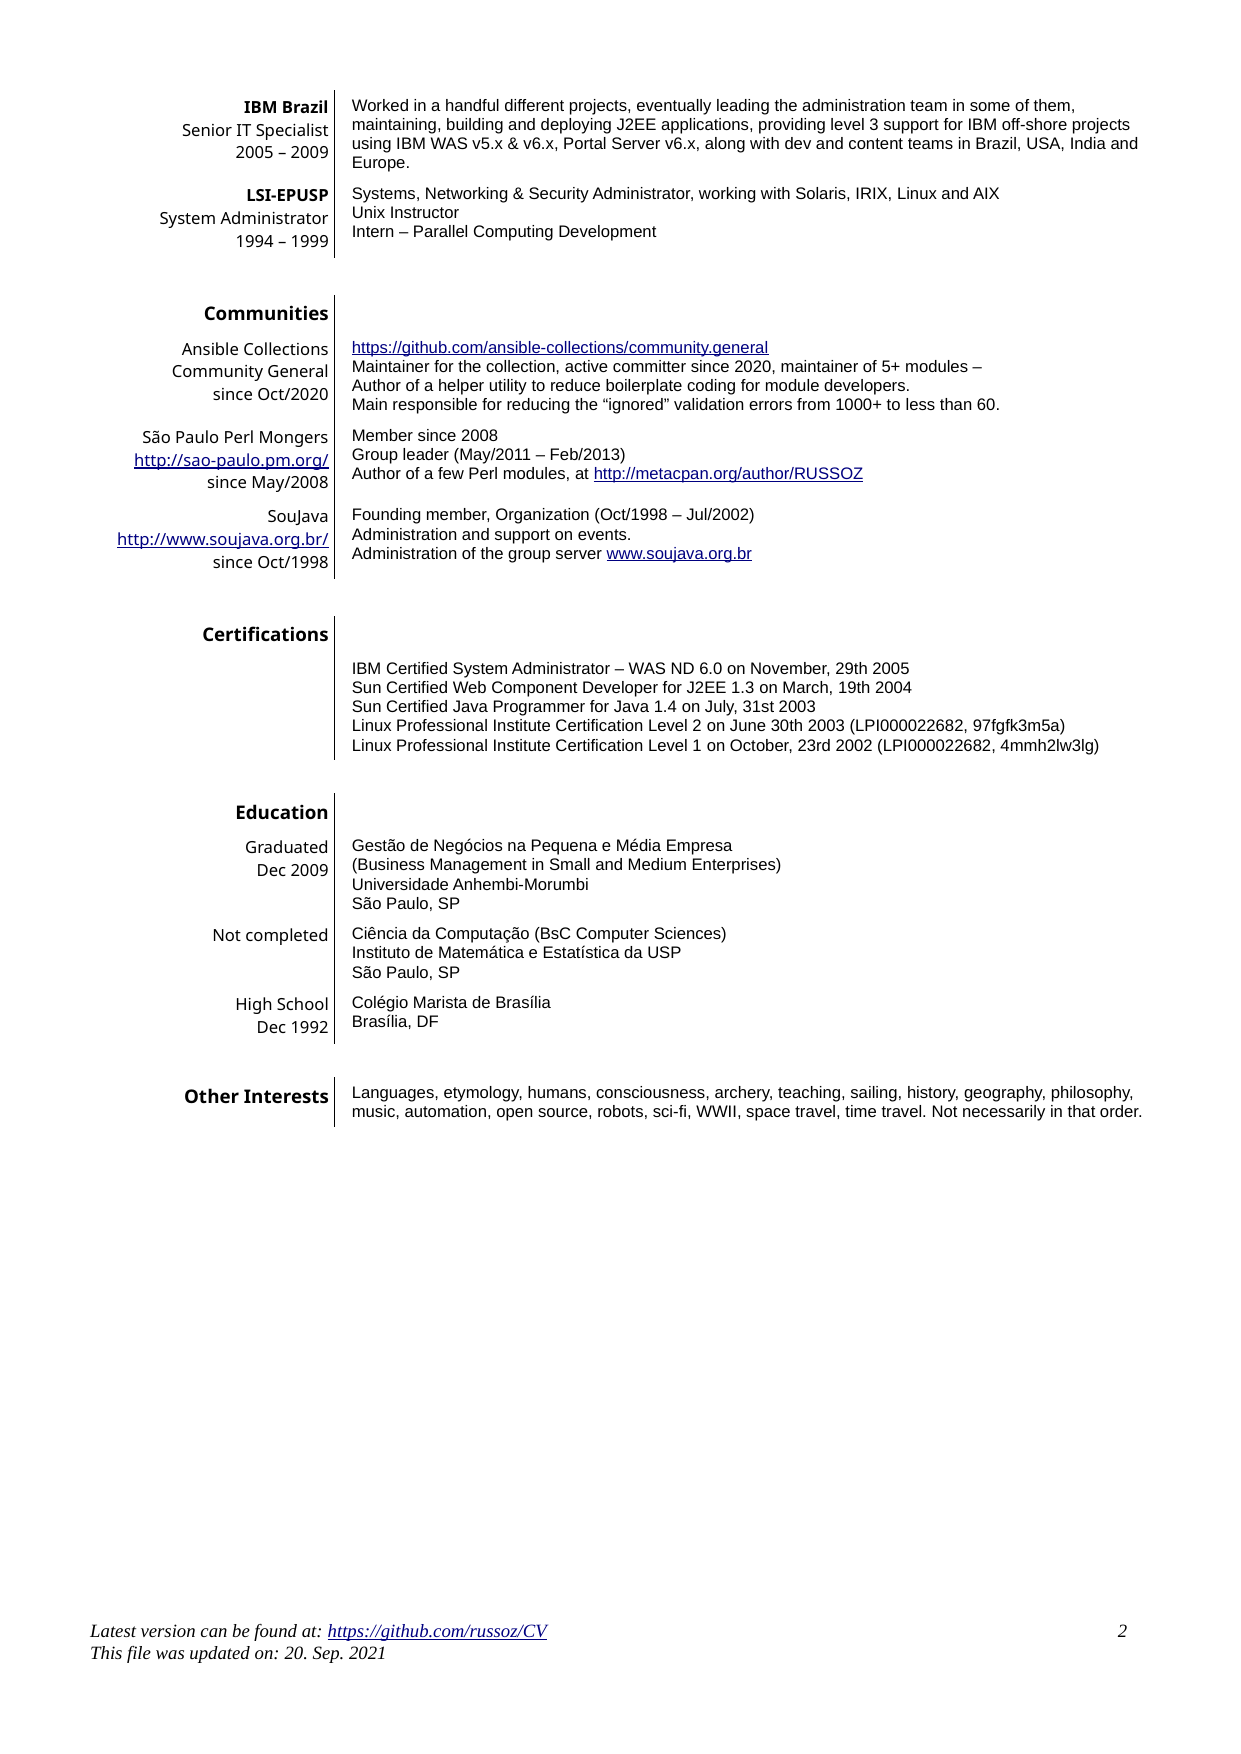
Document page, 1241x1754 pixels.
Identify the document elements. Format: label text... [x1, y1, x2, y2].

table_cell Gestão de Negócios na Pequena e Média Empresa (Business Management in Small and Medium Enterprises) Universidade Anhembi-Morumbi São Paulo, SP [335, 830, 1149, 918]
table_cell https://github.com/ansible-collections/community.general Maintainer for the collection, active committer since 2020, maintainer of 5+ modules – Author of a helper utility to reduce boilerplate coding for module developers. Main responsible for reducing the “ignored” validation errors from 1000+ to less than 60. [335, 332, 1149, 420]
table_cell [90, 258, 334, 295]
table_cell Systems, Networking & Security Administrator, working with Solaris, IRIX, Linux and AIX Unix Instructor Intern – Parallel Computing Development [335, 178, 1149, 258]
table_cell Education [90, 793, 334, 830]
table_cell IBM Certified System Administrator – WAS ND 6.0 on November, 29th 2005 Sun Certified Web Component Developer for J2EE 1.3 on March, 19th 2004 Sun Certified Java Programmer for Java 1.4 on July, 31st 2003 Linux Professional Institute Certification Level 2 on June 30th 2003 (LPI000022682, 97fgfk3m5a) Linux Professional Institute Certification Level 1 on October, 23rd 2002 (LPI000022682, 4mmh2lw3lg) [335, 653, 1149, 760]
table_cell [90, 579, 334, 616]
table_cell [335, 295, 1149, 332]
table_cell [90, 1044, 334, 1077]
table_cell Not completed [90, 918, 334, 987]
table_cell [90, 653, 334, 760]
table_cell Communities [90, 295, 334, 332]
table_cell [334, 760, 1149, 793]
table_cell [334, 258, 1149, 295]
table_cell [335, 616, 1149, 653]
table_cell Other Interests [90, 1077, 334, 1127]
table_cell IBM Brazil Senior IT Specialist 2005 – 2009 [90, 90, 334, 178]
table_cell Founding member, Organization (Oct/1998 – Jul/2002) Administration and support on events. Administration of the group server www.soujava.org.br [335, 499, 1149, 579]
table_cell Certifications [90, 616, 334, 653]
table_cell Member since 2008 Group leader (May/2011 – Feb/2013) Author of a few Perl modules, at http://metacpan.org/author/RUSSOZ [335, 420, 1149, 499]
table_cell Graduated Dec 2009 [90, 830, 334, 918]
table_cell [334, 1044, 1149, 1077]
table_cell LSI-EPUSP System Administrator 1994 – 1999 [90, 178, 334, 258]
table_cell Worked in a handful different projects, eventually leading the administration team in some of them, maintaining, building and deploying J2EE applications, providing level 3 support for IBM off-shore projects using IBM WAS v5.x & v6.x, Portal Server v6.x, along with dev and content teams in Brazil, USA, India and Europe. [335, 90, 1149, 178]
table_cell SouJava http://www.soujava.org.br/ since Oct/1998 [90, 499, 334, 579]
table_cell [334, 579, 1149, 616]
table_cell São Paulo Perl Mongers http://sao-paulo.pm.org/ since May/2008 [90, 420, 334, 499]
table_cell Ansible Collections Community General since Oct/2020 [90, 332, 334, 420]
table_cell Ciência da Computação (BsC Computer Sciences) Instituto de Matemática e Estatística da USP São Paulo, SP [335, 918, 1149, 987]
table_cell Languages, etymology, humans, consciousness, archery, teaching, sailing, history, geography, philosophy, music, automation, open source, robots, sci-fi, WWII, space travel, time travel. Not necessarily in that order. [335, 1077, 1149, 1127]
table_cell [90, 760, 334, 793]
table_cell Colégio Marista de Brasília Brasília, DF [335, 987, 1149, 1044]
table_cell High School Dec 1992 [90, 987, 334, 1044]
table_cell [335, 793, 1149, 830]
